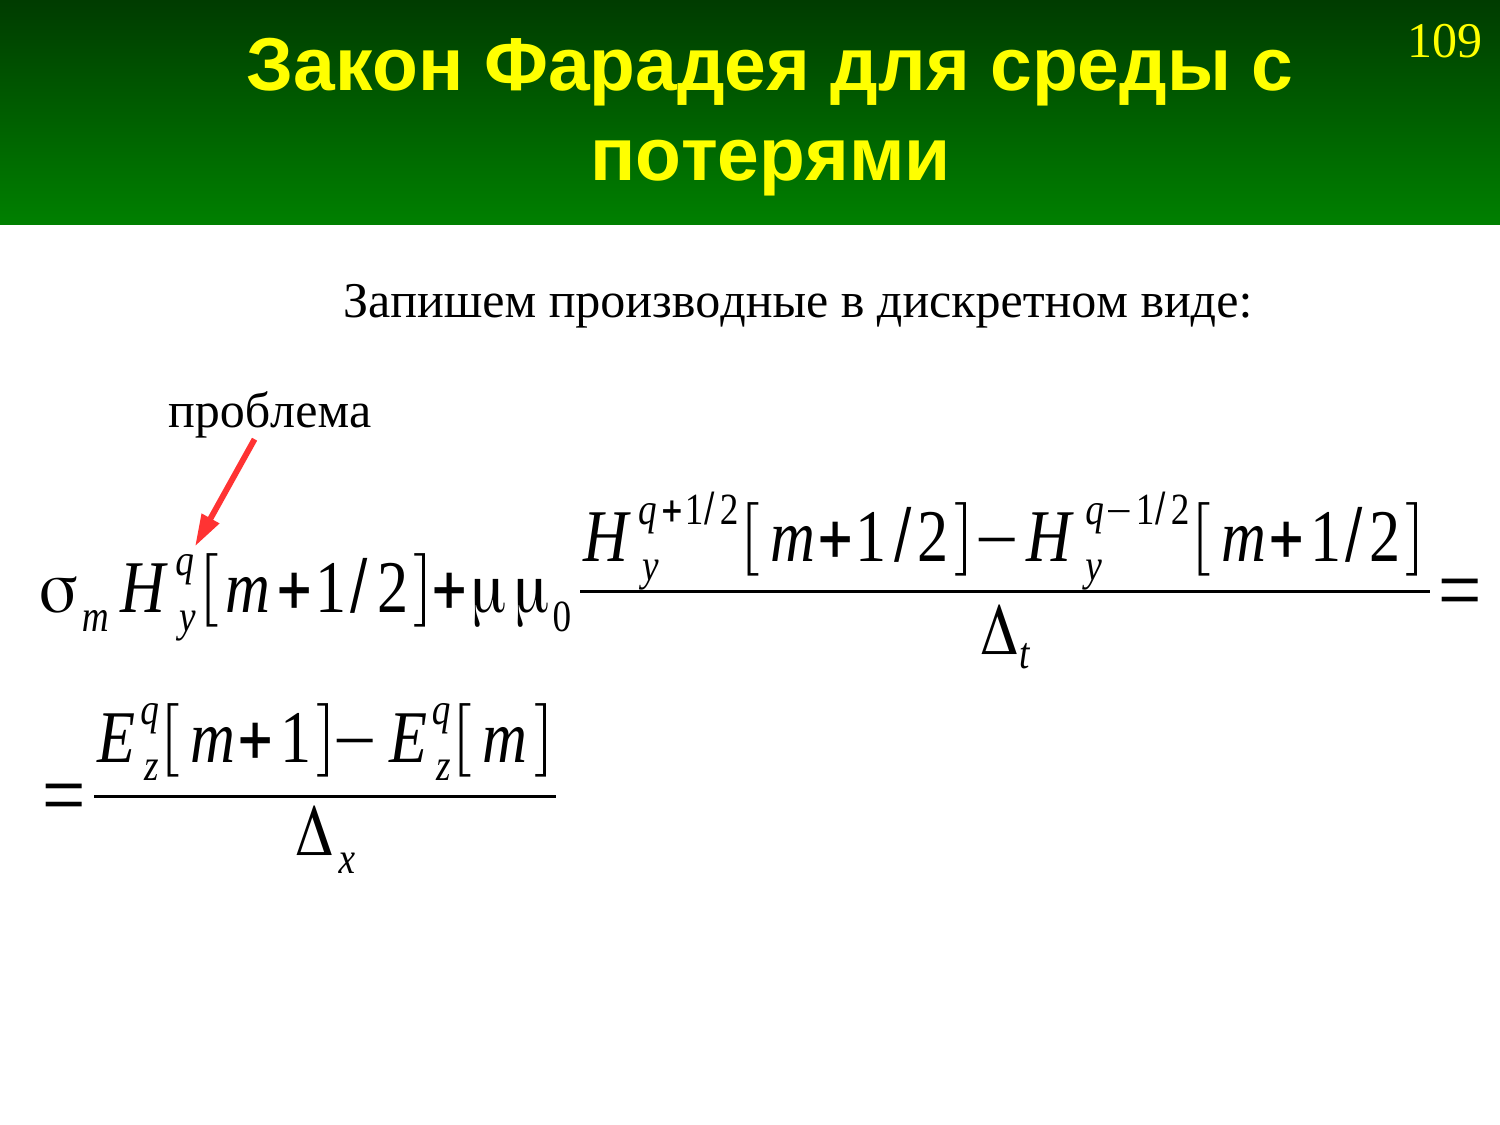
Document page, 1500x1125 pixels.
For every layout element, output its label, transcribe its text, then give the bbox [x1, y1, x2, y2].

chart [23, 482, 1500, 882]
title Закон Фарадея для среды с потерями [100, 7, 1441, 204]
text_box Запишем производные в дискретном виде: [328, 259, 1264, 335]
text_box проблема [153, 370, 385, 446]
